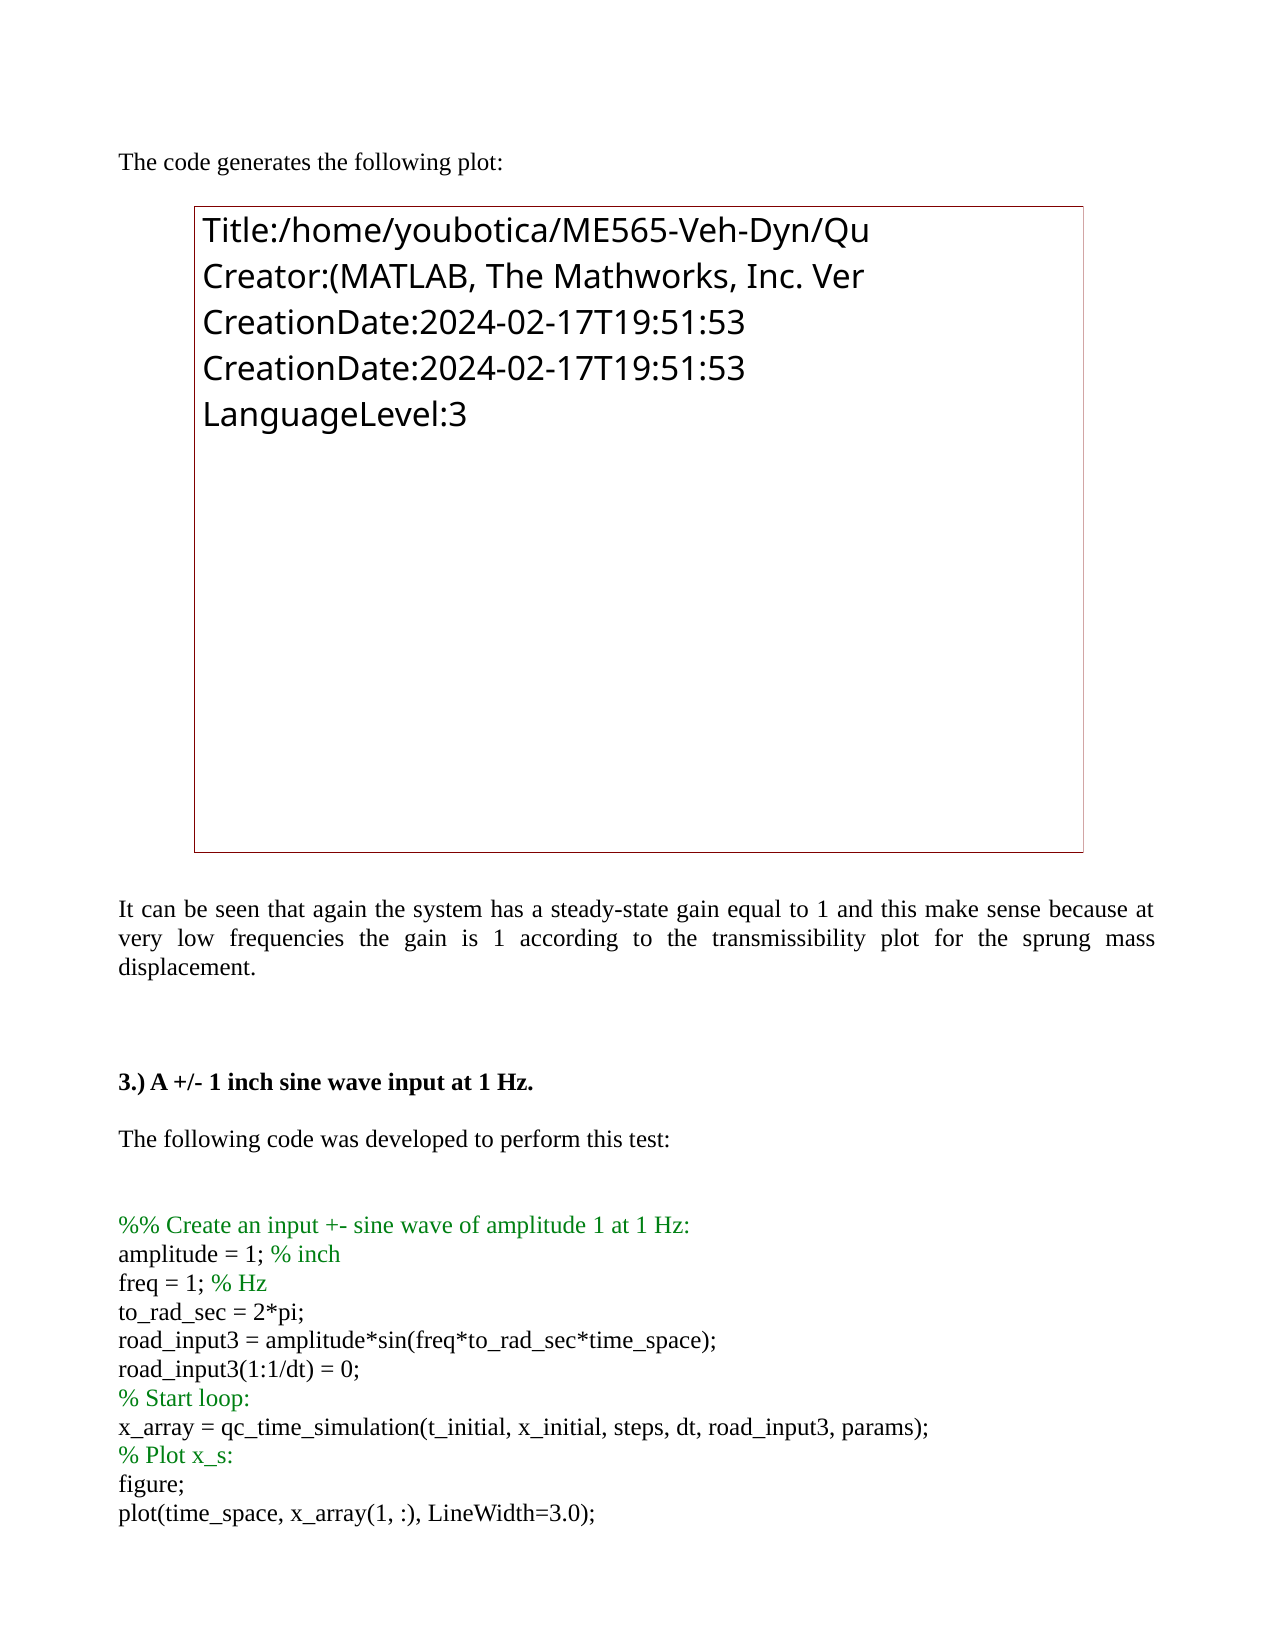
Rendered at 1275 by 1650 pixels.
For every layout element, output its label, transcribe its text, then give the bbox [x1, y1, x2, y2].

text The code generates the following plot: [118, 147, 1157, 176]
text figure; [118, 1469, 1157, 1498]
text to_rad_sec = 2*pi; [118, 1297, 1157, 1326]
text The following code was developed to perform this test: [118, 1124, 1157, 1153]
text amplitude = 1; % inch [118, 1239, 1157, 1268]
text %% Create an input +- sine wave of amplitude 1 at 1 Hz: [118, 1211, 1157, 1239]
text % Start loop: [118, 1383, 1157, 1412]
text road_input3 = amplitude*sin(freq*to_rad_sec*time_space); [118, 1326, 1157, 1354]
text road_input3(1:1/dt) = 0; [118, 1354, 1157, 1383]
text It can be seen that again the system has a steady-state gain equal to 1 and this make sense because at very low frequencies the gain is 1 according to the transmissibility plot for the sprung mass displacement. [118, 894, 1157, 981]
text plot(time_space, x_array(1, :), LineWidth=3.0); [118, 1498, 1157, 1527]
text 3.) A +/- 1 inch sine wave input at 1 Hz. [118, 1067, 1157, 1096]
text freq = 1; % Hz [118, 1268, 1157, 1297]
text x_array = qc_time_simulation(t_initial, x_initial, steps, dt, road_input3, params); [118, 1412, 1157, 1441]
text % Plot x_s: [118, 1441, 1157, 1469]
